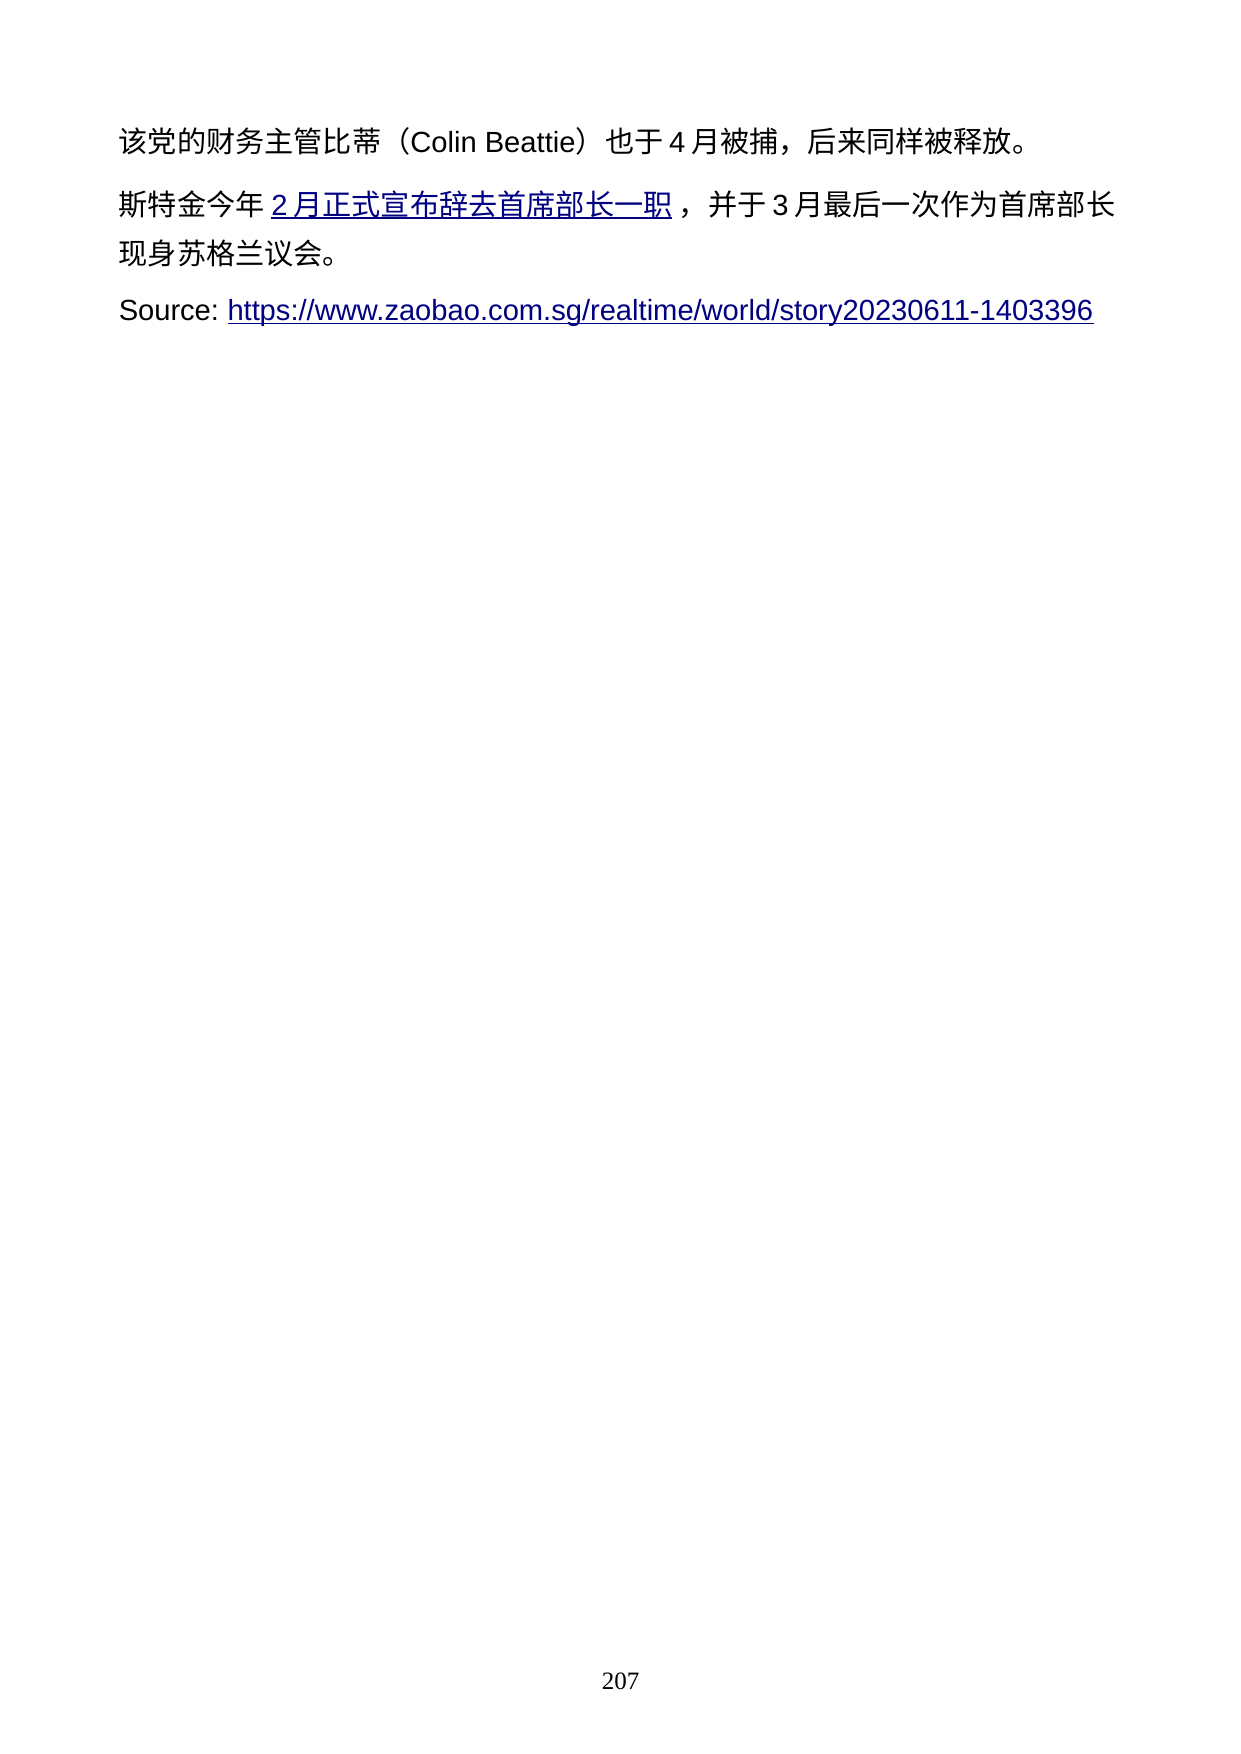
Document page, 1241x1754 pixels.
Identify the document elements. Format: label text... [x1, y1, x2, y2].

text 该党的财务主管比蒂（Colin Beattie）也于4月被捕，后来同样被释放。 [118, 118, 1122, 161]
text Source: https://www.zaobao.com.sg/realtime/world/story20230611-1403396 [118, 293, 1122, 327]
text 斯特金今年 2月正式宣布辞去首席部长一职 ，并于3月最后一次作为首席部长现身苏格兰议会。 [118, 182, 1122, 272]
